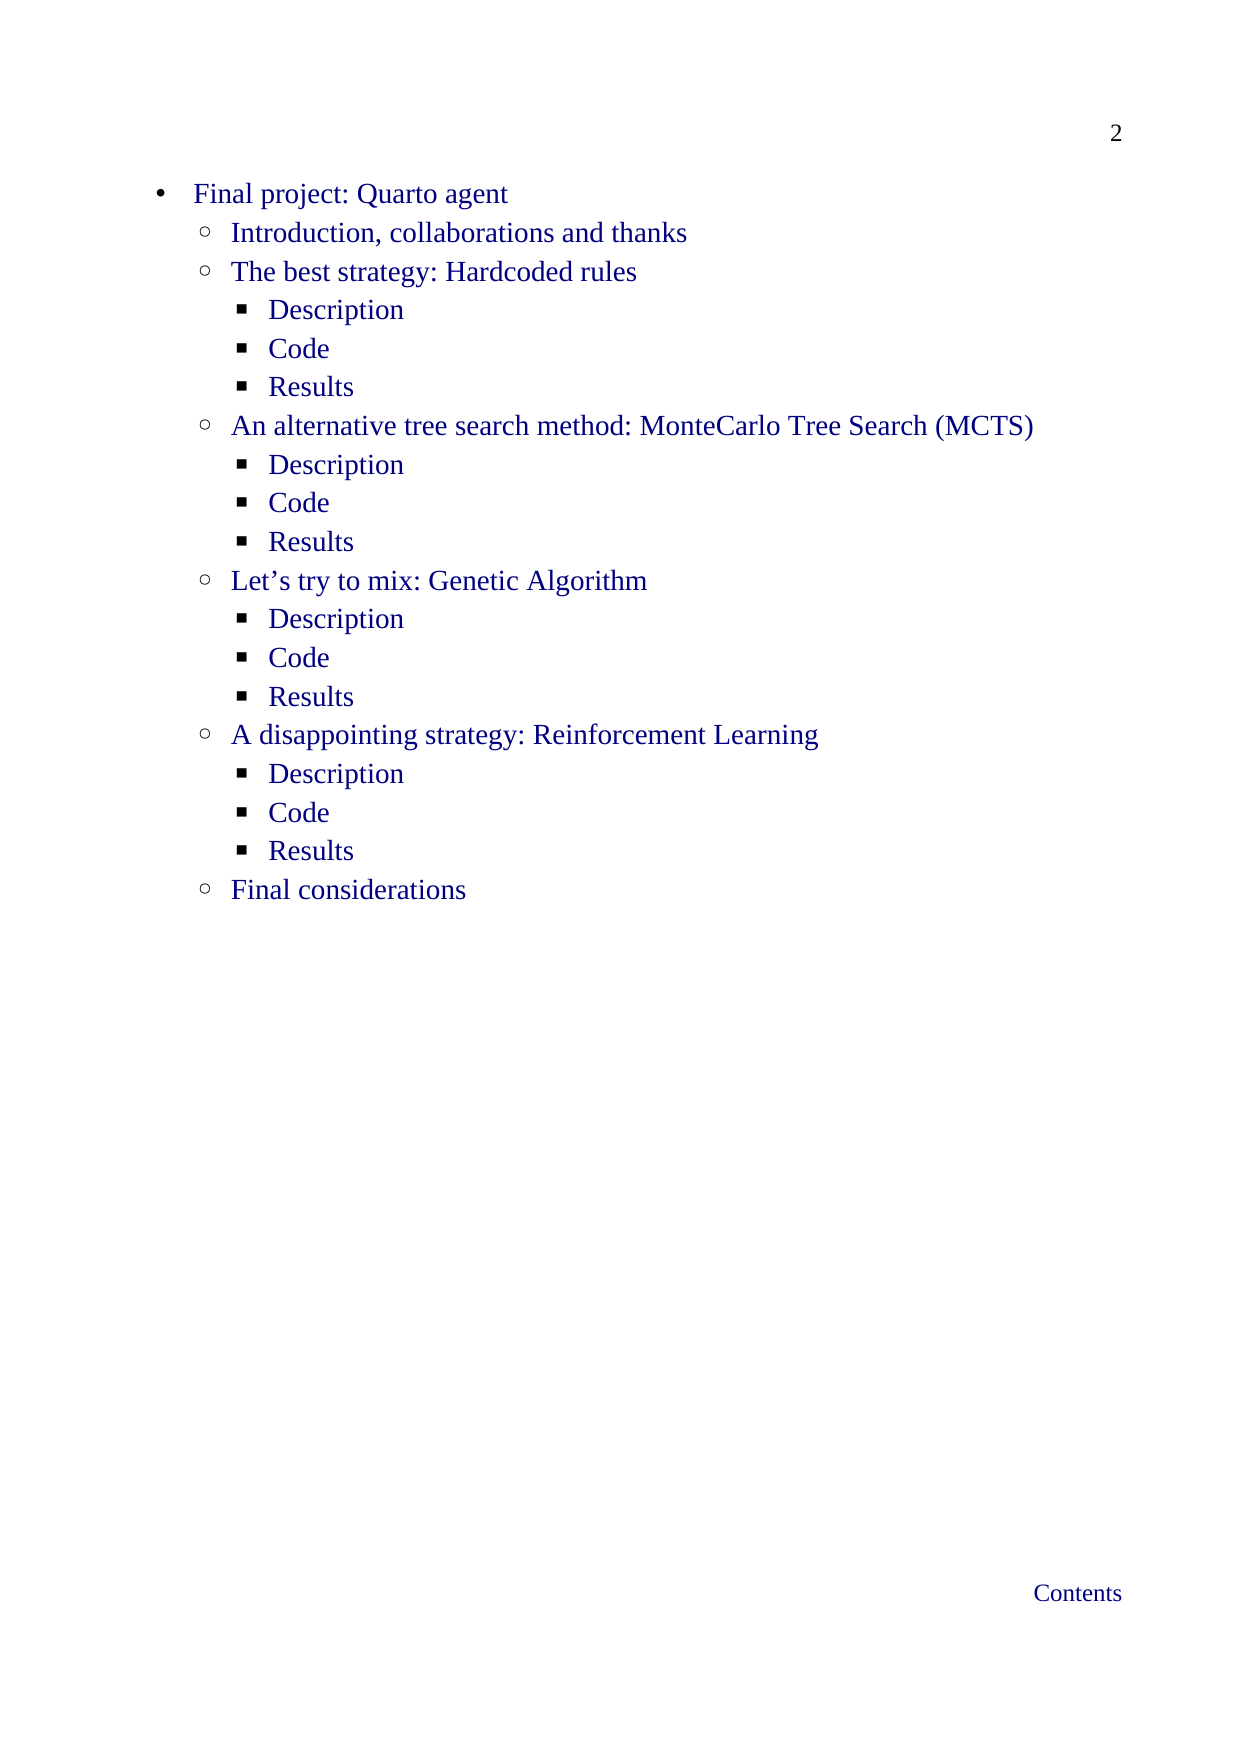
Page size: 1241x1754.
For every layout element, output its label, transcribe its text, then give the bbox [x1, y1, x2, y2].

list The best strategy: Hardcoded rules [193, 254, 1122, 287]
list Description [231, 447, 1122, 481]
list Description [231, 756, 1122, 790]
list Code [231, 331, 1122, 364]
list Description [231, 292, 1122, 326]
list Description [231, 601, 1122, 635]
list Let’s try to mix: Genetic Algorithm [193, 563, 1122, 596]
list Code [231, 795, 1122, 828]
list Final considerations [193, 872, 1122, 906]
list A disappointing strategy: Reinforcement Learning [193, 717, 1122, 751]
list An alternative tree search method: MonteCarlo Tree Search (MCTS) [193, 408, 1122, 442]
list Results [231, 679, 1122, 712]
list Results [231, 833, 1122, 867]
list Results [231, 369, 1122, 403]
list Results [231, 524, 1122, 558]
list Introduction, collaborations and thanks [193, 215, 1122, 249]
list Code [231, 486, 1122, 519]
list Code [231, 640, 1122, 674]
list Final project: Quarto agent [156, 176, 1122, 210]
